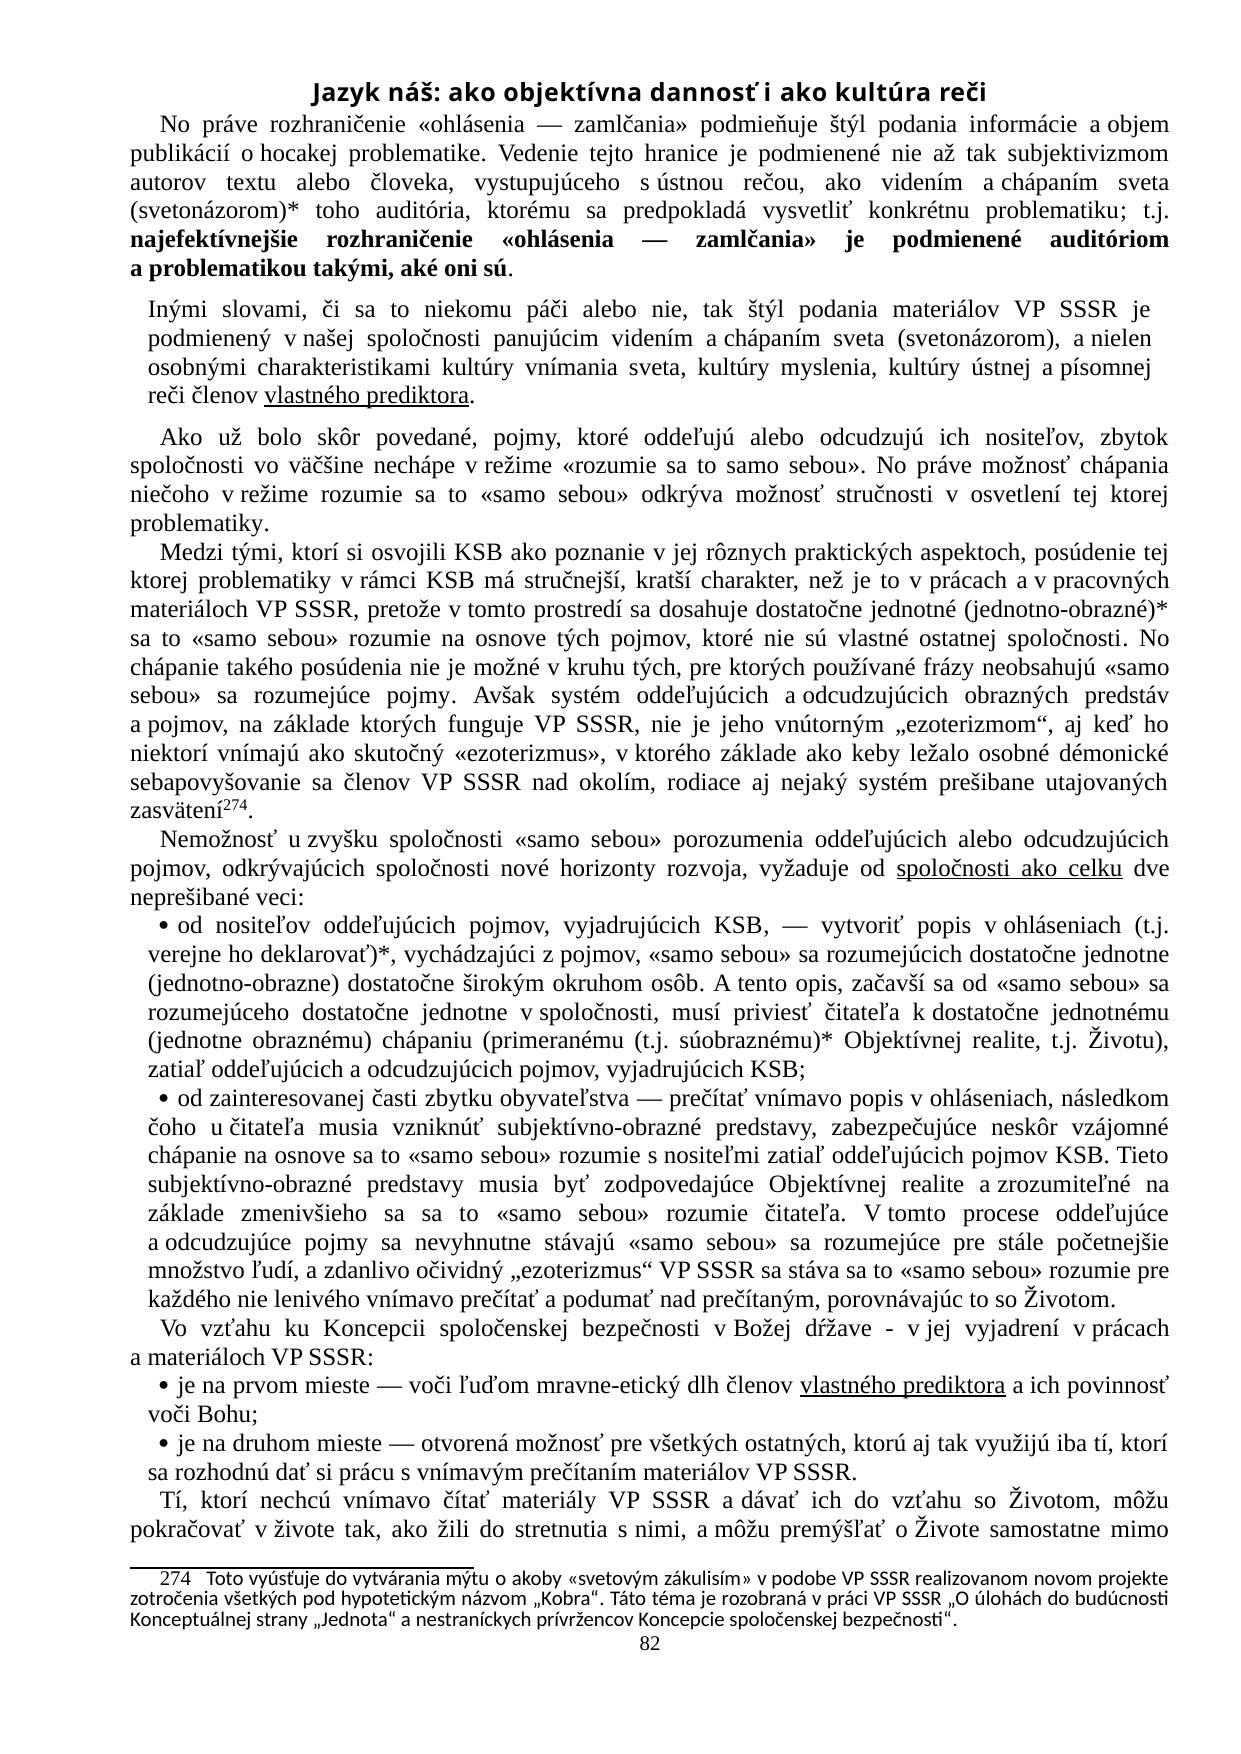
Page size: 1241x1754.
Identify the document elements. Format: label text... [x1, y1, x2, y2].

text Inými slovami, či sa to niekomu páči alebo nie, tak štýl podania materiálov VP SSSR je podmienený v našej spoločnosti panujúcim videním a chápaním sveta (svetonázorom), a nielen osobnými charakteristikami kultúry vnímania sveta, kultúry myslenia, kultúry ústnej a písomnej reči členov vlastného prediktora. [148, 294, 1152, 409]
text Vo vzťahu ku Koncepcii spoločenskej bezpečnosti v Božej dŕžave - v jej vyjadrení v prácach a materiáloch VP SSSR: [130, 1313, 1169, 1370]
text Toto vyúsťuje do vytvárania mýtu о akoby «svetovým zákulisím» v podobe VP SSSR realizovanom novom projekte zotročenia všetkých pod hypotetickým názvom „Kobra“. Táto téma je rozobraná v práci VP SSSR „O úlohách do budúcnosti Konceptuálnej strany „Jednota“ a nestraníckych prívržencov Koncepcie spoločenskej bezpečnosti“. [130, 1568, 1169, 1631]
list оd zainteresovanej časti zbytku obyvateľstva — prečítať vnímavo popis v ohláseniach, následkom čoho u čitateľa musia vzniknúť subjektívno-obrazné predstavy, zabezpečujúce neskôr vzájomné chápanie na osnove sa to «samo sebou» rozumie s nositeľmi zatiaľ oddeľujúcich pojmov KSB. Tieto subjektívno-obrazné predstavy musia byť zodpovedajúce Objektívnej realite a zrozumiteľné na základe zmenivšieho sa sa to «samo sebou» rozumie čitateľa. V tomto procese oddeľujúce a odcudzujúce pojmy sa nevyhnutne stávajú «samo sebou» sa rozumejúce pre stále početnejšie množstvo ľudí, a zdanlivo očividný „ezoterizmus“ VP SSSR sa stáva sa to «samo sebou» rozumie pre každého nie lenivého vnímavo prečítať a podumať nad prečítaným, porovnávajúc to so Životom. [130, 1083, 1169, 1313]
text Ako už bolo skôr povedané, pojmy, ktoré oddeľujú alebo odcudzujú ich nositeľov, zbytok spoločnosti vo väčšine nechápe v režime «rozumie sa to samo sebou». No práve možnosť chápania niečoho v režime rozumie sa to «samo sebou» odkrýva možnosť stručnosti v osvetlení tej ktorej problematiky. [130, 422, 1169, 537]
list je na druhom mieste — оtvorená možnosť pre všetkých ostatných, ktorú aj tak využijú iba tí, ktorí sa rozhodnú dať si prácu s vnímavým prečítaním materiálov VP SSSR. [130, 1428, 1169, 1485]
text Nemožnosť u zvyšku spoločnosti «samo sebou» porozumenia оddeľujúcich alebo odcudzujúcich pojmov, odkrývajúcich spoločnosti nové horizonty rozvoja, vyžaduje od spoločnosti ako celku dve neprešibané veci: [130, 824, 1169, 910]
text No práve rozhraničenie «оhlásenia — zamlčania» podmieňuje štýl podania informácie a objem publikácií o hocakej problematike. Vedenie tejto hranice je podmienené nie až tak subjektivizmom autorov textu alebo človeka, vystupujúceho s ústnou rečou, ako videním a chápaním sveta (svetonázorom)* toho auditória, ktorému sa predpokladá vysvetliť konkrétnu problematiku; t.j. najefektívnejšie rozhraničenie «оhlásenia — zamlčania» je podmienené auditóriom a problematikou takými, aké oni sú. [130, 109, 1169, 282]
text Medzi tými, ktorí si osvojili KSB ako poznanie v jej rôznych praktických aspektoch, posúdenie tej ktorej problematiky v rámci KSB má stručnejší, kratší charakter, než je to v prácach a v pracovných materiáloch VP SSSR, pretože v tomto prostredí sa dosahuje dostatočne jednotné (jednotno-obrazné)* sa to «samo sebou» rozumie na osnove tých pojmov, ktoré nie sú vlastné ostatnej spoločnosti. No chápanie takého posúdenia nie je možné v kruhu tých, pre ktorých používané frázy neobsahujú «samo sebou» sa rozumejúce pojmy. Avšak systém oddeľujúcich a odcudzujúcich obrazných predstáv a pojmov, na základe ktorých funguje VP SSSR, nie je jeho vnútorným „ezoterizmom“, aj keď ho niektorí vnímajú ako skutočný «ezoterizmus», v ktorého základe ako keby ležalo osobné démonické sebapovyšovanie sa členov VP SSSR nad okolím, rodiace aj nejaký systém prešibane utajovaných zasvätení. [130, 537, 1169, 824]
list od nositeľov oddeľujúcich pojmov, vyjadrujúcich KSB, — vytvoriť popis v ohláseniach (t.j. verejne ho deklarovať)*, vychádzajúci z pojmov, «samo sebou» sa rozumejúcich dostatočne jednotne (jednotno-obrazne) dostatočne širokým okruhom osôb. A tento opis, začavší sa od «samo sebou» sa rozumejúceho dostatočne jednotne v spoločnosti, musí priviesť čitateľa k dostatočne jednotnému (jednotne obraznému) chápaniu (primeranému (t.j. súobraznému)* Оbjektívnej realite, t.j. Životu), zatiaľ oddeľujúcich a odcudzujúcich pojmov, vyjadrujúcich KSB; [130, 910, 1169, 1083]
text Tí, ktorí nechcú vnímavo čítať materiály VP SSSR a dávať ich do vzťahu so Životom, môžu pokračovať v živote tak, ako žili do stretnutia s nimi, a môžu premýšľať o Živote samostatne mimo [130, 1485, 1169, 1543]
list je na prvom mieste — voči ľuďom mravne-etický dlh členov vlastného prediktora a ich povinnosť voči Bohu; [130, 1370, 1169, 1428]
